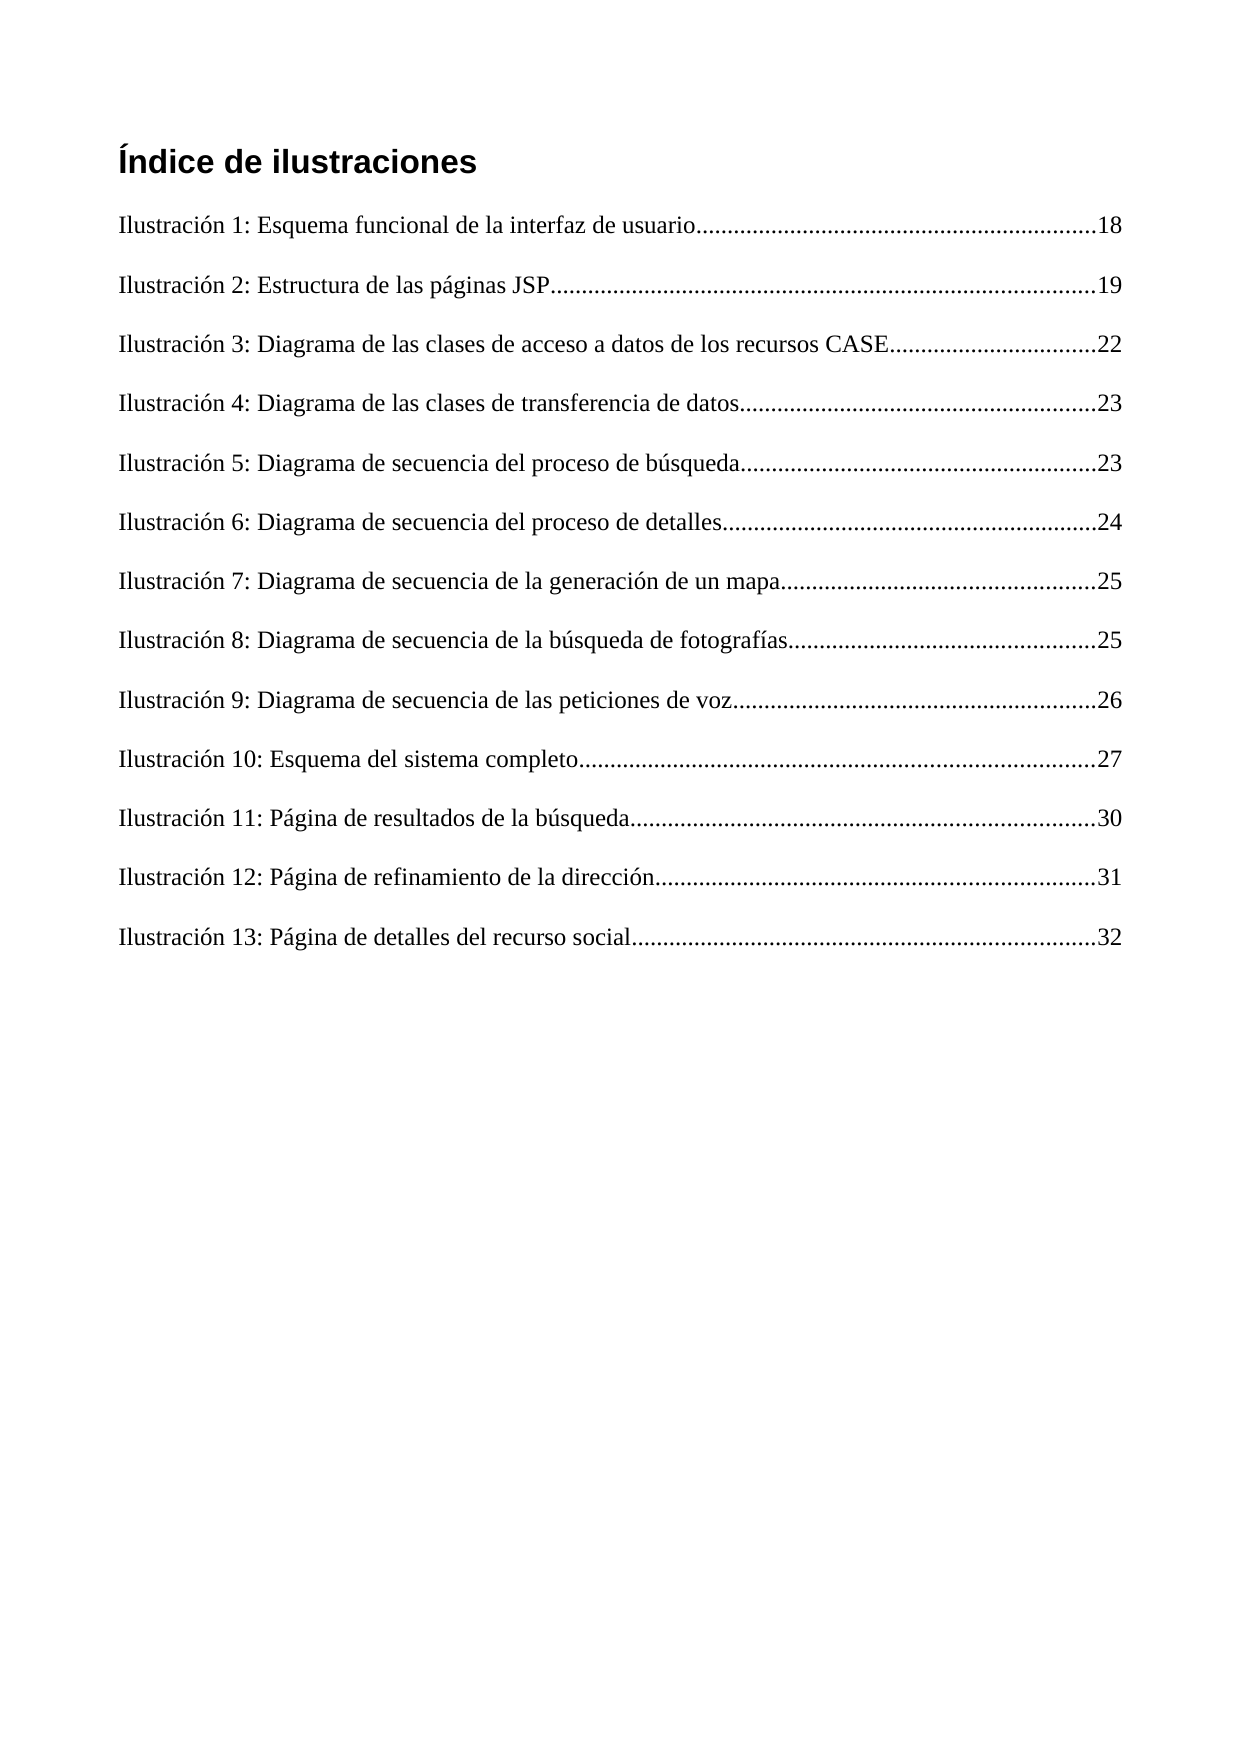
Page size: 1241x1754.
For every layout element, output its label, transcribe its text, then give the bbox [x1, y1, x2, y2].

text Ilustración 4: Diagrama de las clases de transferencia de datos 23 [118, 389, 1122, 417]
text Ilustración 5: Diagrama de secuencia del proceso de búsqueda 23 [118, 449, 1122, 476]
text Ilustración 12: Página de refinamiento de la dirección 31 [118, 863, 1122, 891]
text Ilustración 11: Página de resultados de la búsqueda 30 [118, 804, 1122, 832]
text Ilustración 2: Estructura de las páginas JSP 19 [118, 271, 1122, 298]
subtitle Índice de ilustraciones [118, 143, 1122, 180]
text Ilustración 13: Página de detalles del recurso social 32 [118, 923, 1122, 951]
text Ilustración 7: Diagrama de secuencia de la generación de un mapa 25 [118, 567, 1122, 595]
text Ilustración 10: Esquema del sistema completo 27 [118, 745, 1122, 773]
text Ilustración 9: Diagrama de secuencia de las peticiones de voz 26 [118, 686, 1122, 713]
text Ilustración 8: Diagrama de secuencia de la búsqueda de fotografías 25 [118, 626, 1122, 654]
text Ilustración 3: Diagrama de las clases de acceso a datos de los recursos CASE 22 [118, 330, 1122, 358]
text Ilustración 1: Esquema funcional de la interfaz de usuario 18 [118, 212, 1122, 239]
text Ilustración 6: Diagrama de secuencia del proceso de detalles 24 [118, 508, 1122, 536]
